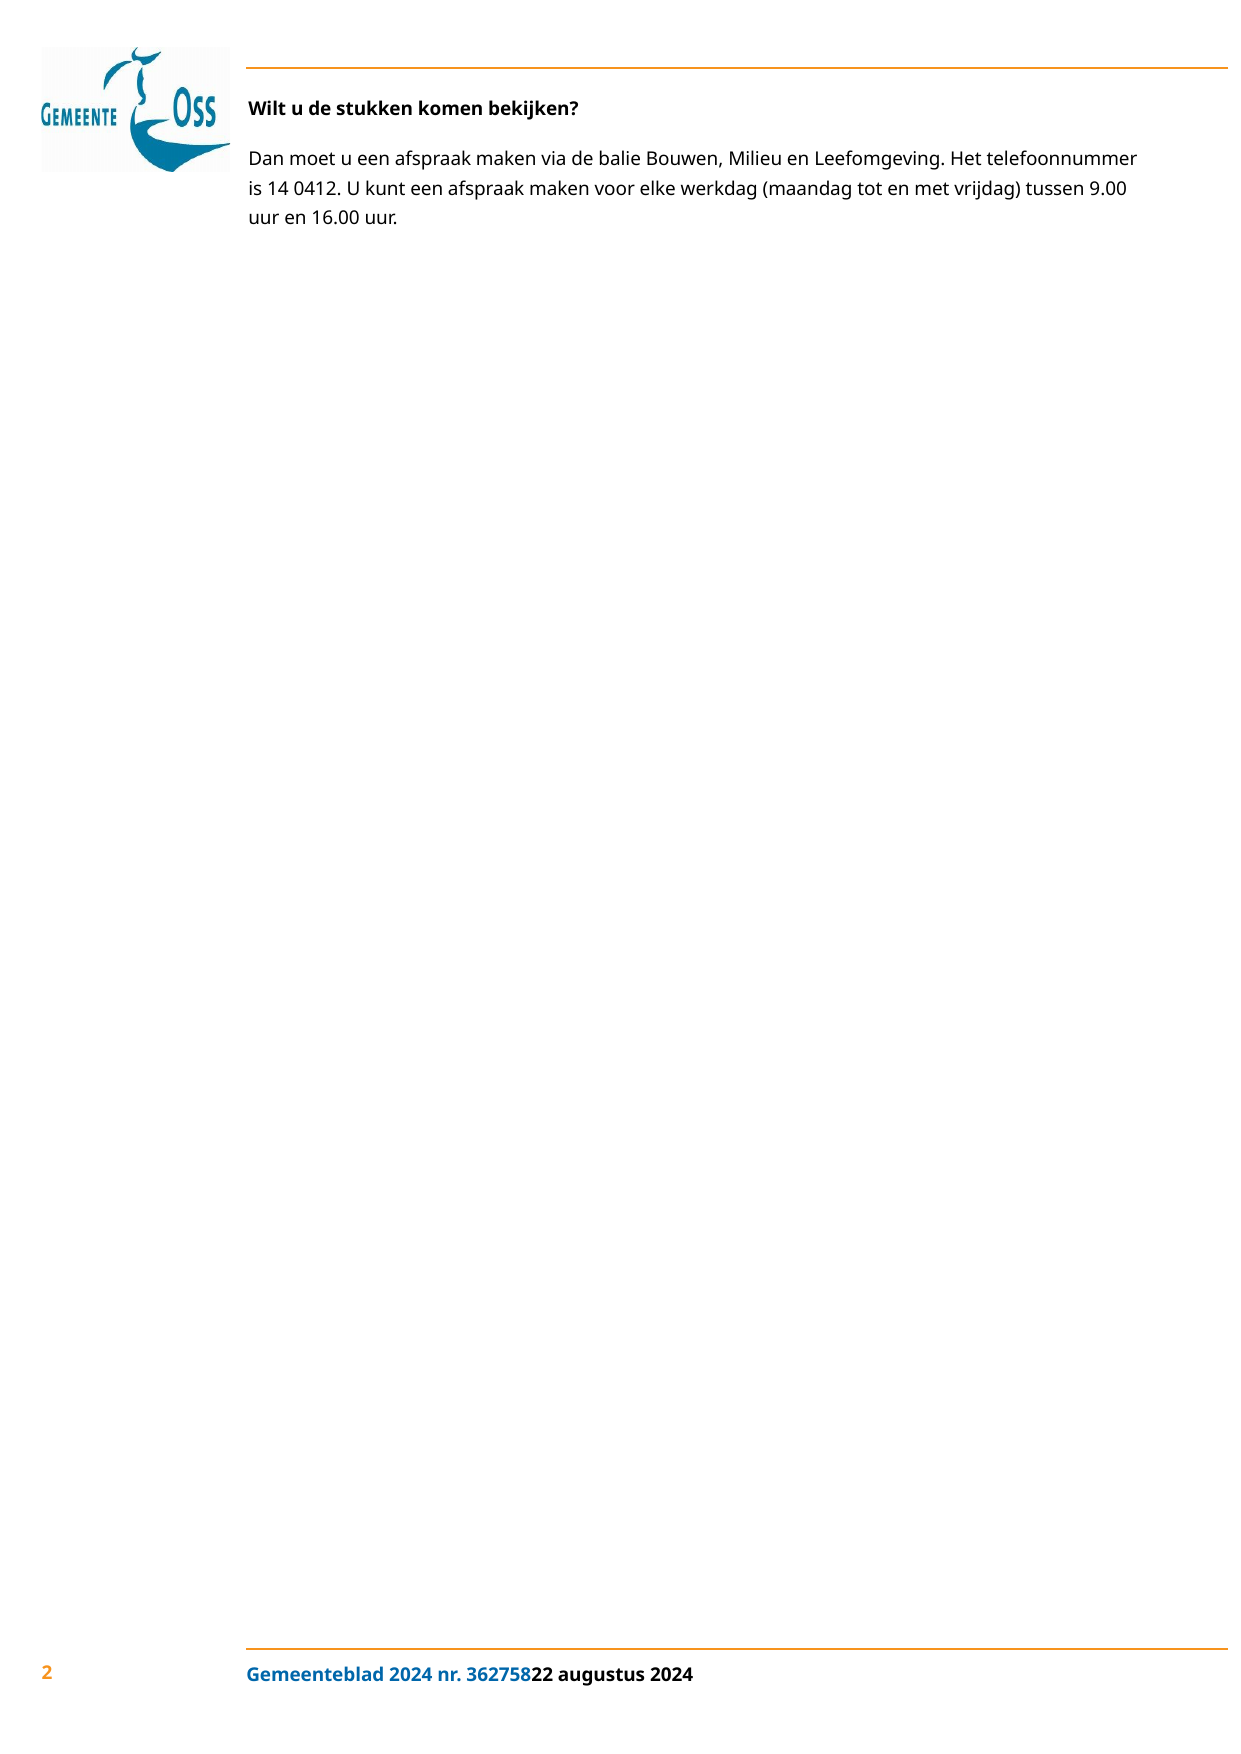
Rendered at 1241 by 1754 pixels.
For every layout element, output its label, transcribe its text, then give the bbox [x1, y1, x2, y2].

picture [41, 47, 231, 172]
text Wilt u de stukken komen bekijken? [248, 95, 1152, 121]
text Dan moet u een afspraak maken via de balie Bouwen, Milieu en Leefomgeving. Het telefoonnummer is 14 0412. U kunt een afspraak maken voor elke werkdag (maandag tot en met vrijdag) tussen 9.00 uur en 16.00 uur. [248, 145, 1152, 230]
